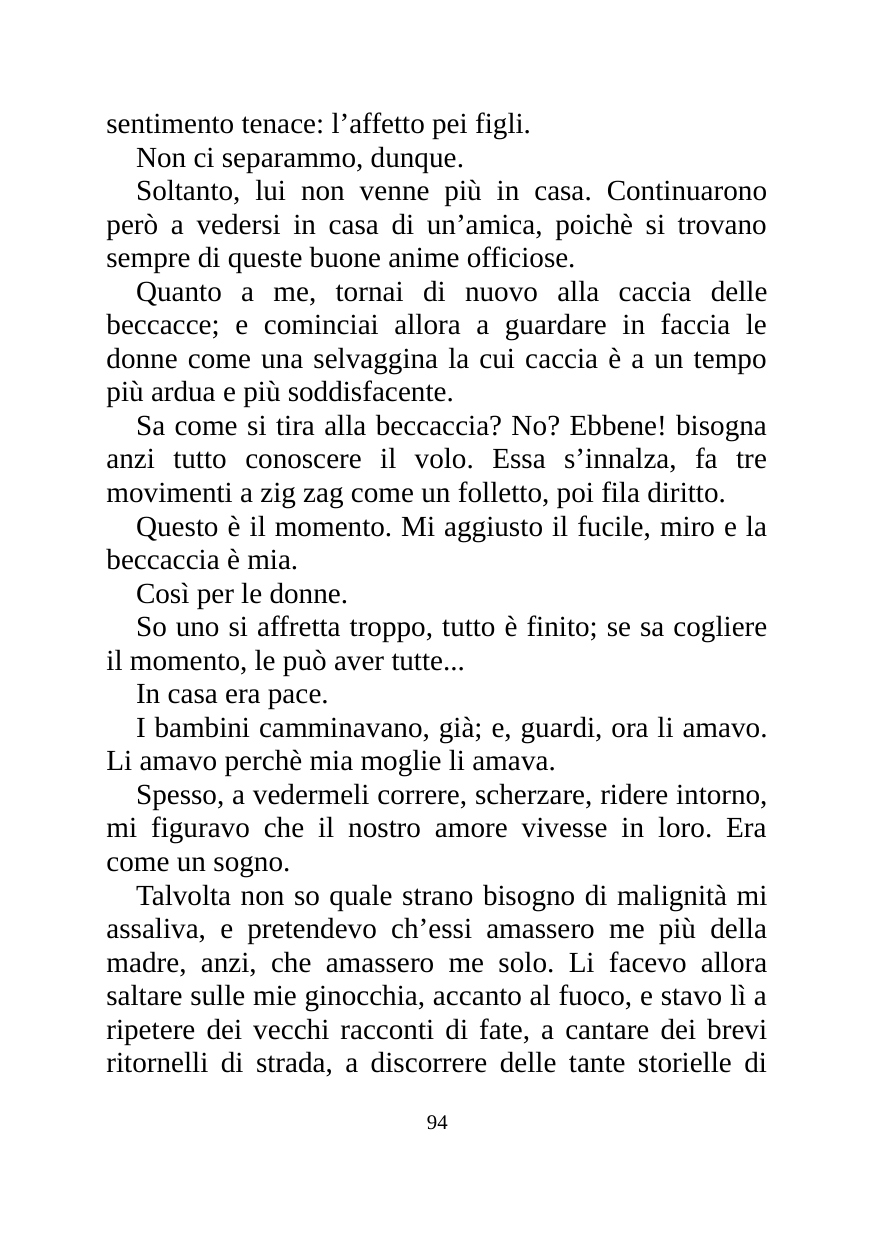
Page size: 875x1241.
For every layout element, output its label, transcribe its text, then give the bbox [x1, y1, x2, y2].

text So uno si affretta troppo, tutto è finito; se sa cogliere il momento, le può aver tutte... [106, 609, 768, 676]
text Così per le donne. [106, 576, 768, 609]
text Soltanto, lui non venne più in casa. Continuarono però a vedersi in casa di un’amica, poichè si trovano sempre di queste buone anime officiose. [106, 173, 768, 274]
text sentimento tenace: l’affetto pei figli. [106, 106, 768, 140]
text In casa era pace. [106, 676, 768, 710]
text Spesso, a vedermeli correre, scherzare, ridere intorno, mi figuravo che il nostro amore vivesse in loro. Era come un sogno. [106, 777, 768, 878]
text I bambini camminavano, già; e, guardi, ora li amavo. Li amavo perchè mia moglie li amava. [106, 710, 768, 777]
text Non ci separammo, dunque. [106, 140, 768, 173]
text Talvolta non so quale strano bisogno di malignità mi assaliva, e pretendevo ch’essi amassero me più della madre, anzi, che amassero me solo. Li facevo allora saltare sulle mie ginocchia, accanto al fuoco, e stavo lì a ripetere dei vecchi racconti di fate, a cantare dei brevi ritornelli di strada, a discorrere delle tante storielle di [106, 878, 768, 1079]
text Sa come si tira alla beccaccia? No? Ebbene! bisogna anzi tutto conoscere il volo. Essa s’innalza, fa tre movimenti a zig zag come un folletto, poi fila diritto. [106, 408, 768, 509]
text Questo è il momento. Mi aggiusto il fucile, miro e la beccaccia è mia. [106, 509, 768, 576]
text Quanto a me, tornai di nuovo alla caccia delle beccacce; e cominciai allora a guardare in faccia le donne come una selvaggina la cui caccia è a un tempo più ardua e più soddisfacente. [106, 274, 768, 408]
